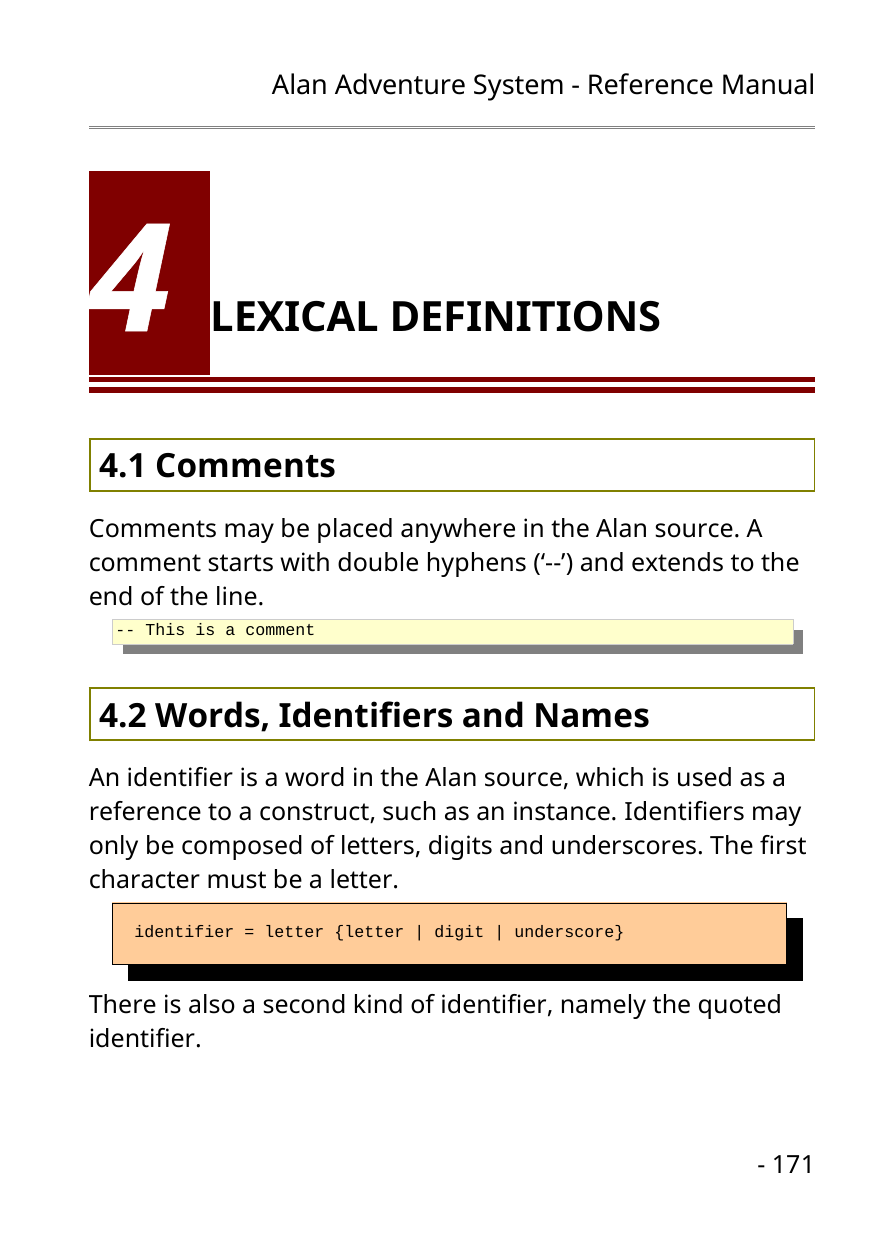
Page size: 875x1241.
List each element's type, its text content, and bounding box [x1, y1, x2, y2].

subtitle Words, Identifiers and Names [91, 689, 814, 739]
text Comments may be placed anywhere in the Alan source. A comment starts with double hyphens (‘--’) and extends to the end of the line. [88, 511, 815, 613]
text -- This is a comment [113, 620, 793, 644]
text identifier = letter {letter | digit | underscore} [113, 904, 786, 964]
subtitle Lexical Definitions [88, 171, 815, 393]
subtitle Comments [91, 440, 814, 490]
text There is also a second kind of identifier, namely the quoted identifier. [88, 987, 815, 1055]
text An identifier is a word in the Alan source, which is used as a reference to a construct, such as an instance. Identifiers may only be composed of letters, digits and underscores. The first character must be a letter. [88, 760, 815, 896]
